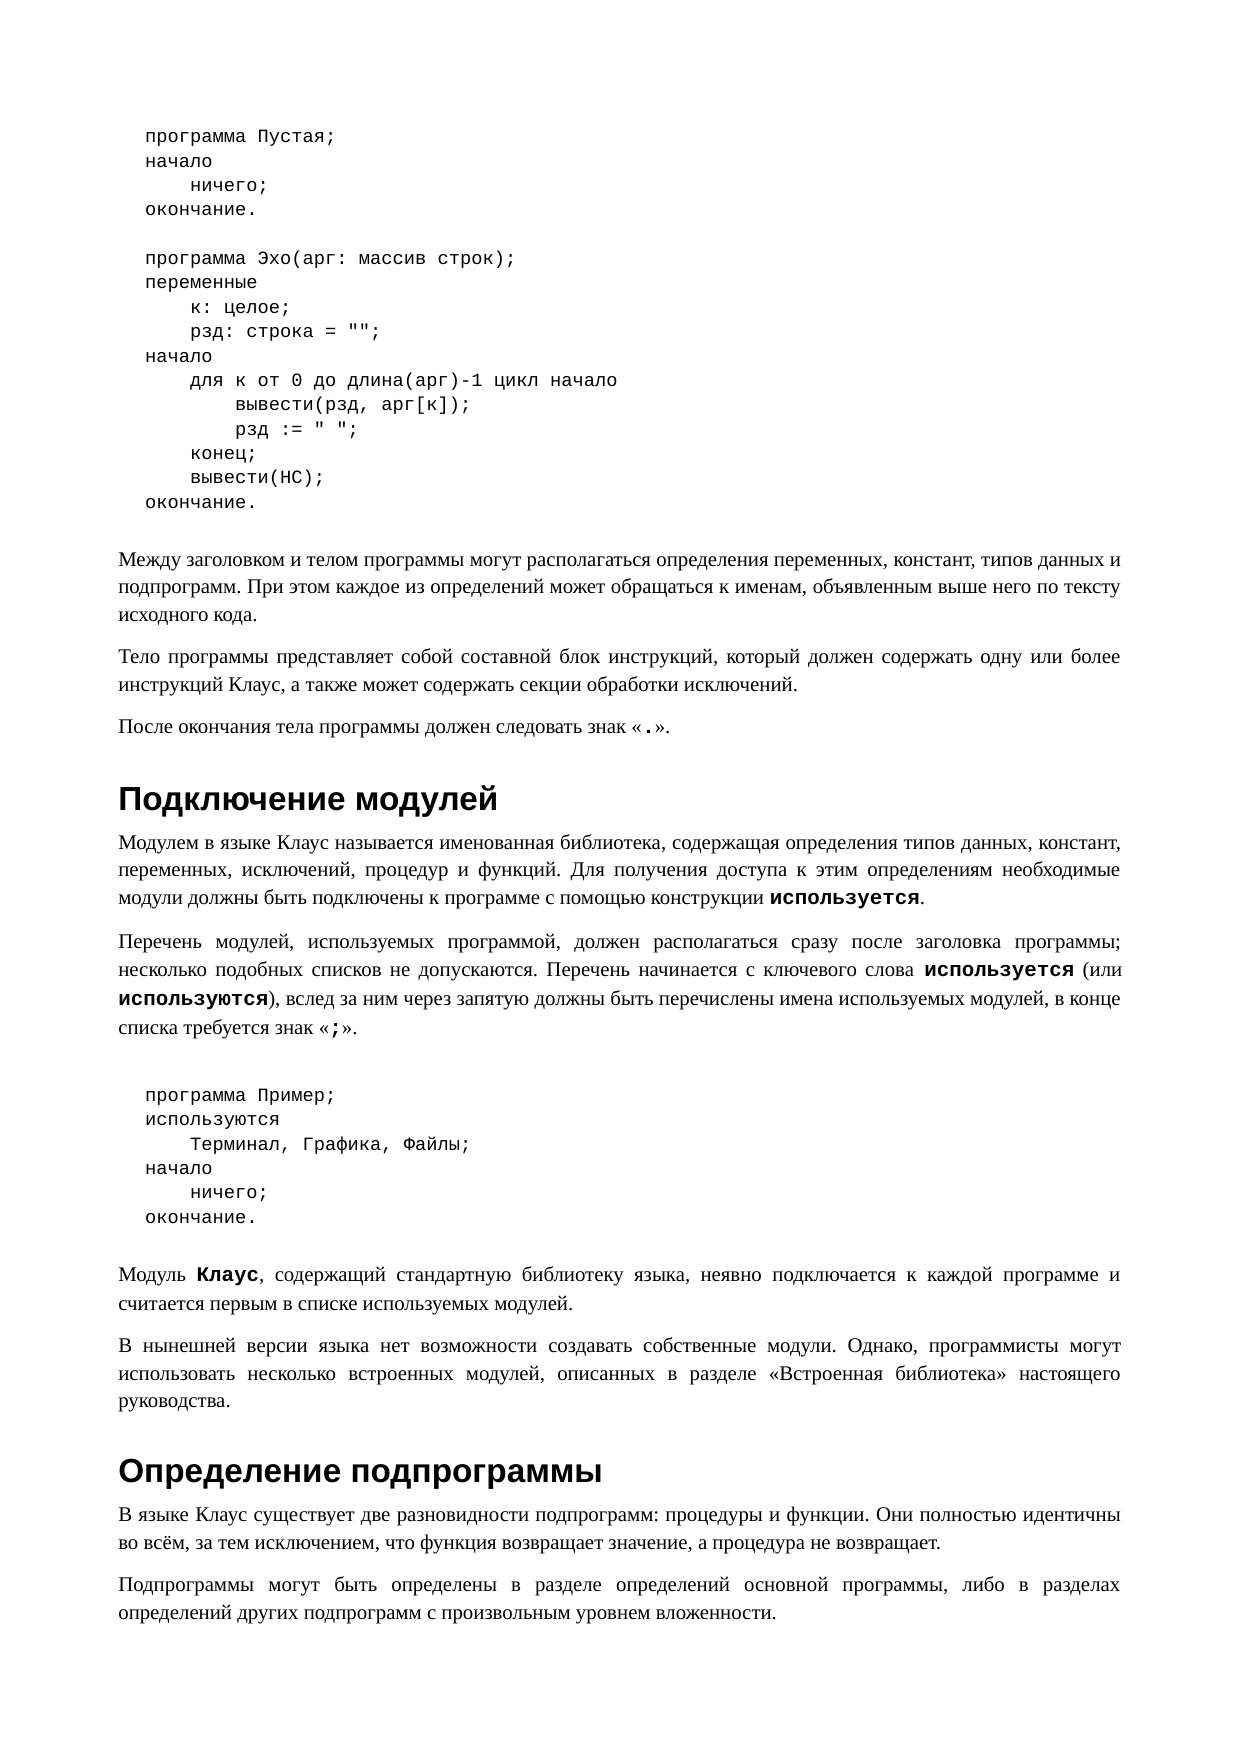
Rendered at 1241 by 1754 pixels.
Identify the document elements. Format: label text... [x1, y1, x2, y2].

text Тело программы представляет собой составной блок инструкций, который должен содержать одну или более инструкций Клаус, а также может содержать секции обработки исключений. [118, 644, 1122, 696]
subtitle Определение подпрограммы [118, 1451, 1122, 1490]
text программа Пример; используются Терминал, Графика, Файлы; начало ничего; окончание. [136, 1077, 1104, 1238]
text Модуль Клаус, содержащий стандартную библиотеку языка, неявно подключается к каждой программе и считается первым в списке используемых модулей. [118, 1262, 1122, 1315]
text В нынешней версии языка нет возможности создавать собственные модули. Однако, программисты могут использовать несколько встроенных модулей, описанных в разделе «Встроенная библиотека» настоящего руководства. [118, 1333, 1122, 1412]
text Модулем в языке Клаус называется именованная библиотека, содержащая определения типов данных, констант, переменных, исключений, процедур и функций. Для получения доступа к этим определениям необходимые модули должны быть подключены к программе с помощью конструкции используется. [118, 829, 1122, 911]
text Перечень модулей, используемых программой, должен располагаться сразу после заголовка программы; несколько подобных списков не допускаются. Перечень начинается с ключевого слова используется (или используются), вслед за ним через запятую должны быть перечислены имена используемых модулей, в конце списка требуется знак «;». [118, 929, 1122, 1041]
text Между заголовком и телом программы могут располагаться определения переменных, констант, типов данных и подпрограмм. При этом каждое из определений может обращаться к именам, объявленным выше него по тексту исходного кода. [118, 546, 1122, 626]
text Подпрограммы могут быть определены в разделе определений основной программы, либо в разделах определений других подпрограмм с произвольным уровнем вложенности. [118, 1572, 1122, 1624]
text После окончания тела программы должен следовать знак «.». [118, 714, 1122, 739]
text программа Эхо(арг: массив строк); переменные к: целое; рзд: строка = ""; начало для к от 0 до длина(арг)-1 цикл начало вывести(рзд, арг[к]); рзд := " "; конец; вывести(НС); окончание. [136, 240, 1104, 523]
subtitle Подключение модулей [118, 779, 1122, 817]
text В языке Клаус существует две разновидности подпрограмм: процедуры и функции. Они полностью идентичны во всём, за тем исключением, что функция возвращает значение, а процедура не возвращает. [118, 1502, 1122, 1554]
text программа Пустая; начало ничего; окончание. [136, 118, 1104, 221]
